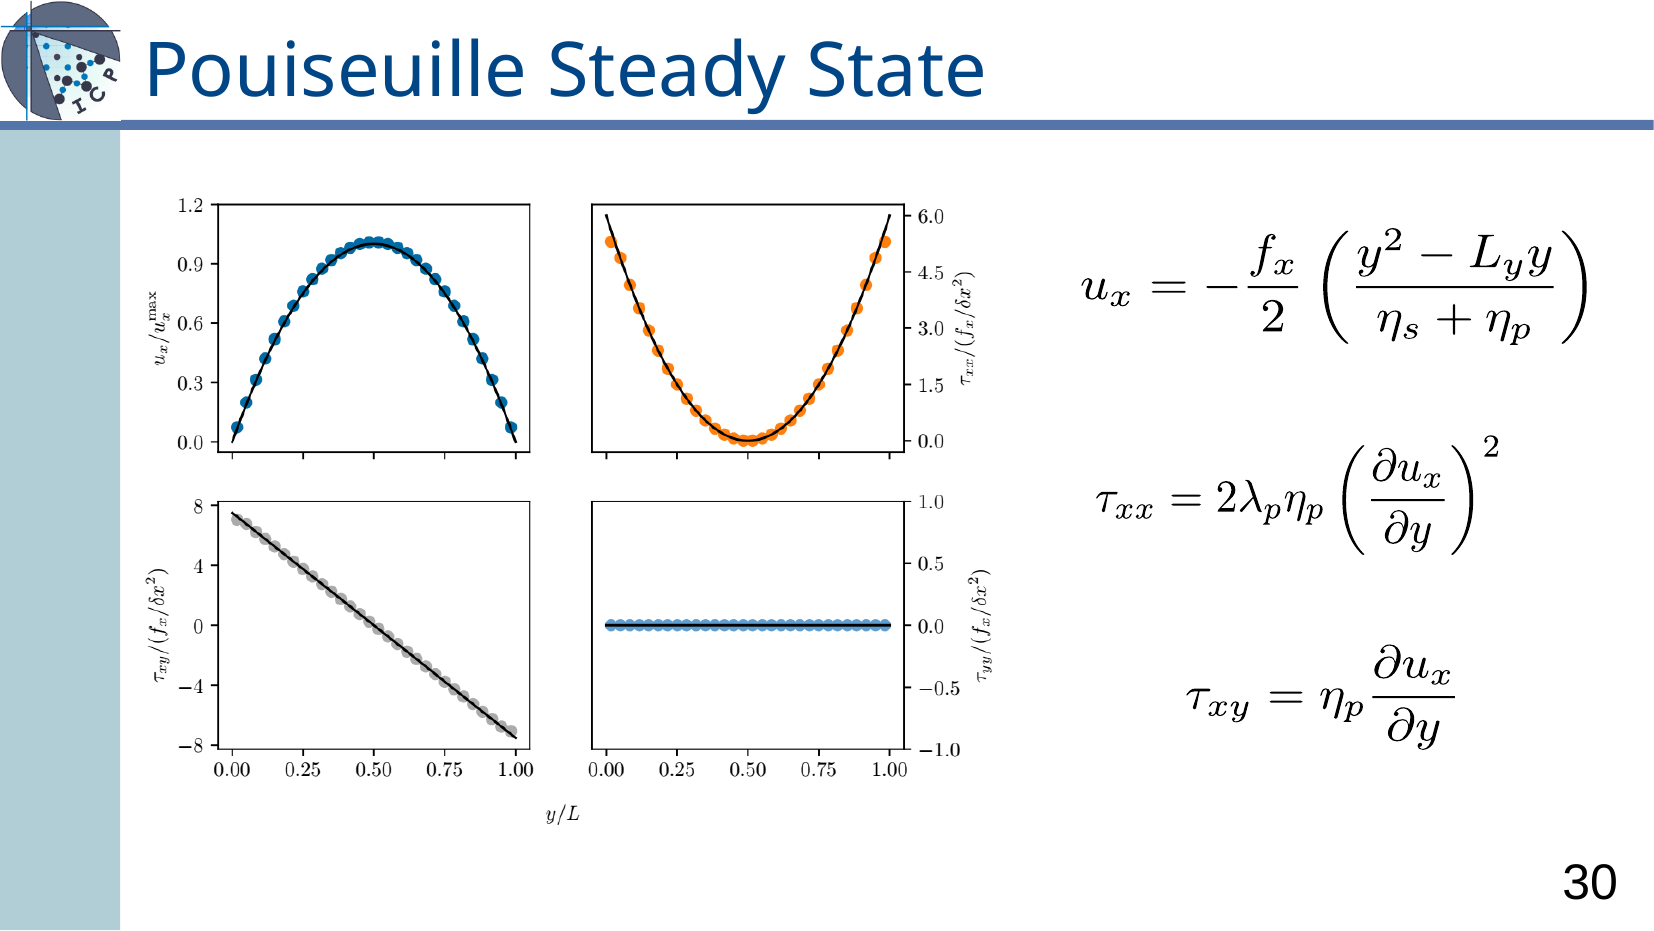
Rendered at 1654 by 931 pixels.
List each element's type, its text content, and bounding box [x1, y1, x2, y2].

text_box [1080, 228, 1598, 345]
title Pouiseuille Steady State [135, 0, 1636, 121]
text_box [1095, 435, 1501, 555]
text_box [1185, 644, 1456, 750]
picture [0, 0, 121, 121]
picture [135, 176, 1021, 840]
